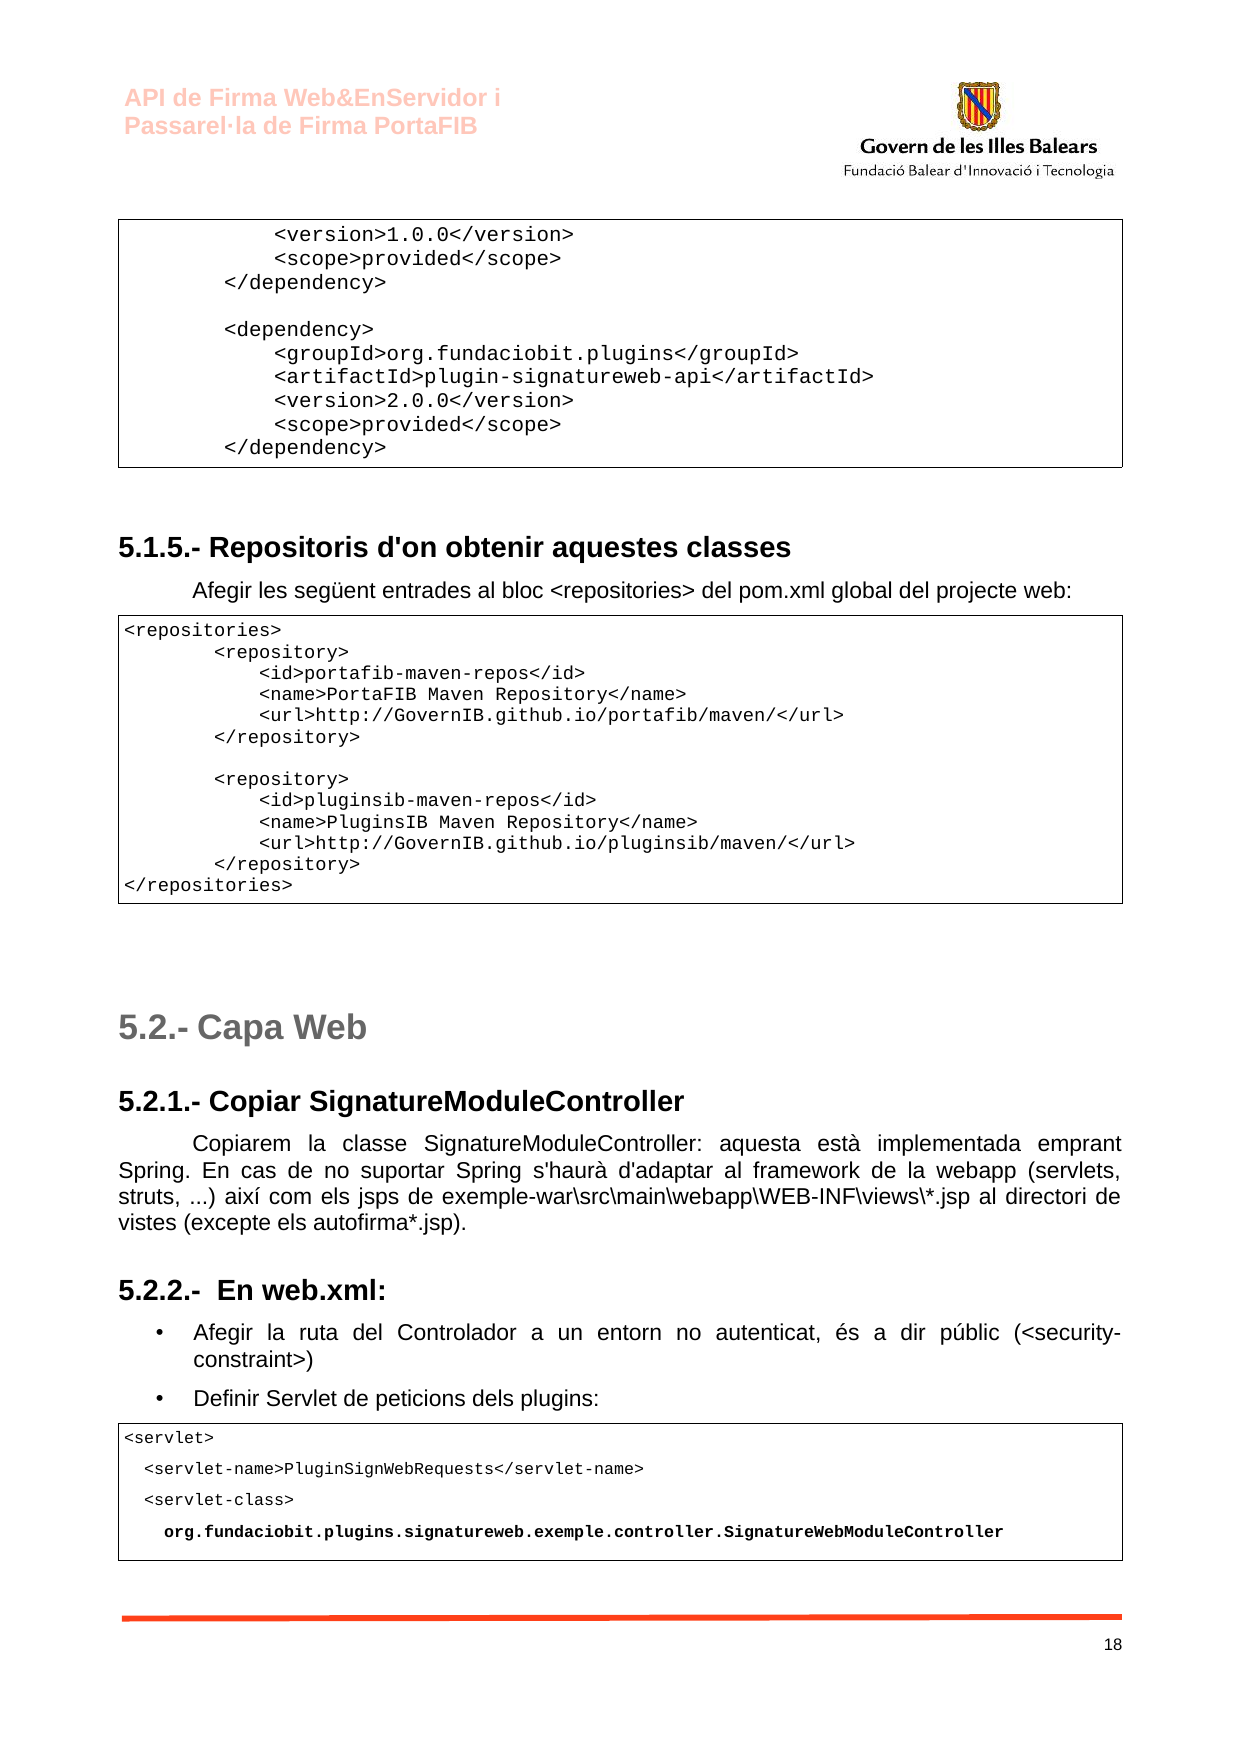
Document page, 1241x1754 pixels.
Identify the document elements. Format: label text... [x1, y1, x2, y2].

subtitle Capa Web [118, 1006, 1122, 1047]
list Afegir la ruta del Controlador a un entorn no autenticat, és a dir públic (<security-constraint>) [156, 1319, 1122, 1372]
text Afegir les següent entrades al bloc <repositories> del pom.xml global del projecte web: [118, 577, 1122, 603]
subtitle En web.xml: [118, 1273, 1122, 1307]
subtitle Copiar SignatureModuleController [118, 1084, 1122, 1118]
picture [840, 82, 1117, 179]
table_header <version>1.0.0</version> <scope>provided</scope> </dependency> <dependency> <groupId>org.fundaciobit.plugins</groupId> <artifactId>plugin-signatureweb-api</artifactId> <version>2.0.0</version> <scope>provided</scope> </dependency> [119, 220, 1122, 467]
table_header <repositories> <repository> <id>portafib-maven-repos</id> <name>PortaFIB Maven Repository</name> <url>http://GovernIB.github.io/portafib/maven/</url> </repository> <repository> <id>pluginsib-maven-repos</id> <name>PluginsIB Maven Repository</name> <url>http://GovernIB.github.io/pluginsib/maven/</url> </repository> </repositories> [119, 616, 1122, 903]
subtitle Repositoris d'on obtenir aquestes classes [118, 531, 1122, 564]
table_header <servlet> <servlet-name>PluginSignWebRequests</servlet-name> <servlet-class> org.fundaciobit.plugins.signatureweb.exemple.controller.SignatureWebModuleController [119, 1424, 1122, 1560]
text Copiarem la classe SignatureModuleController: aquesta està implementada emprant Spring. En cas de no suportar Spring s'haurà d'adaptar al framework de la webapp (servlets, struts, ...) així com els jsps de exemple-war\src\main\webapp\WEB-INF\views\*.jsp al directori de vistes (excepte els autofirma*.jsp). [118, 1130, 1122, 1236]
list Definir Servlet de peticions dels plugins: [156, 1384, 1122, 1411]
